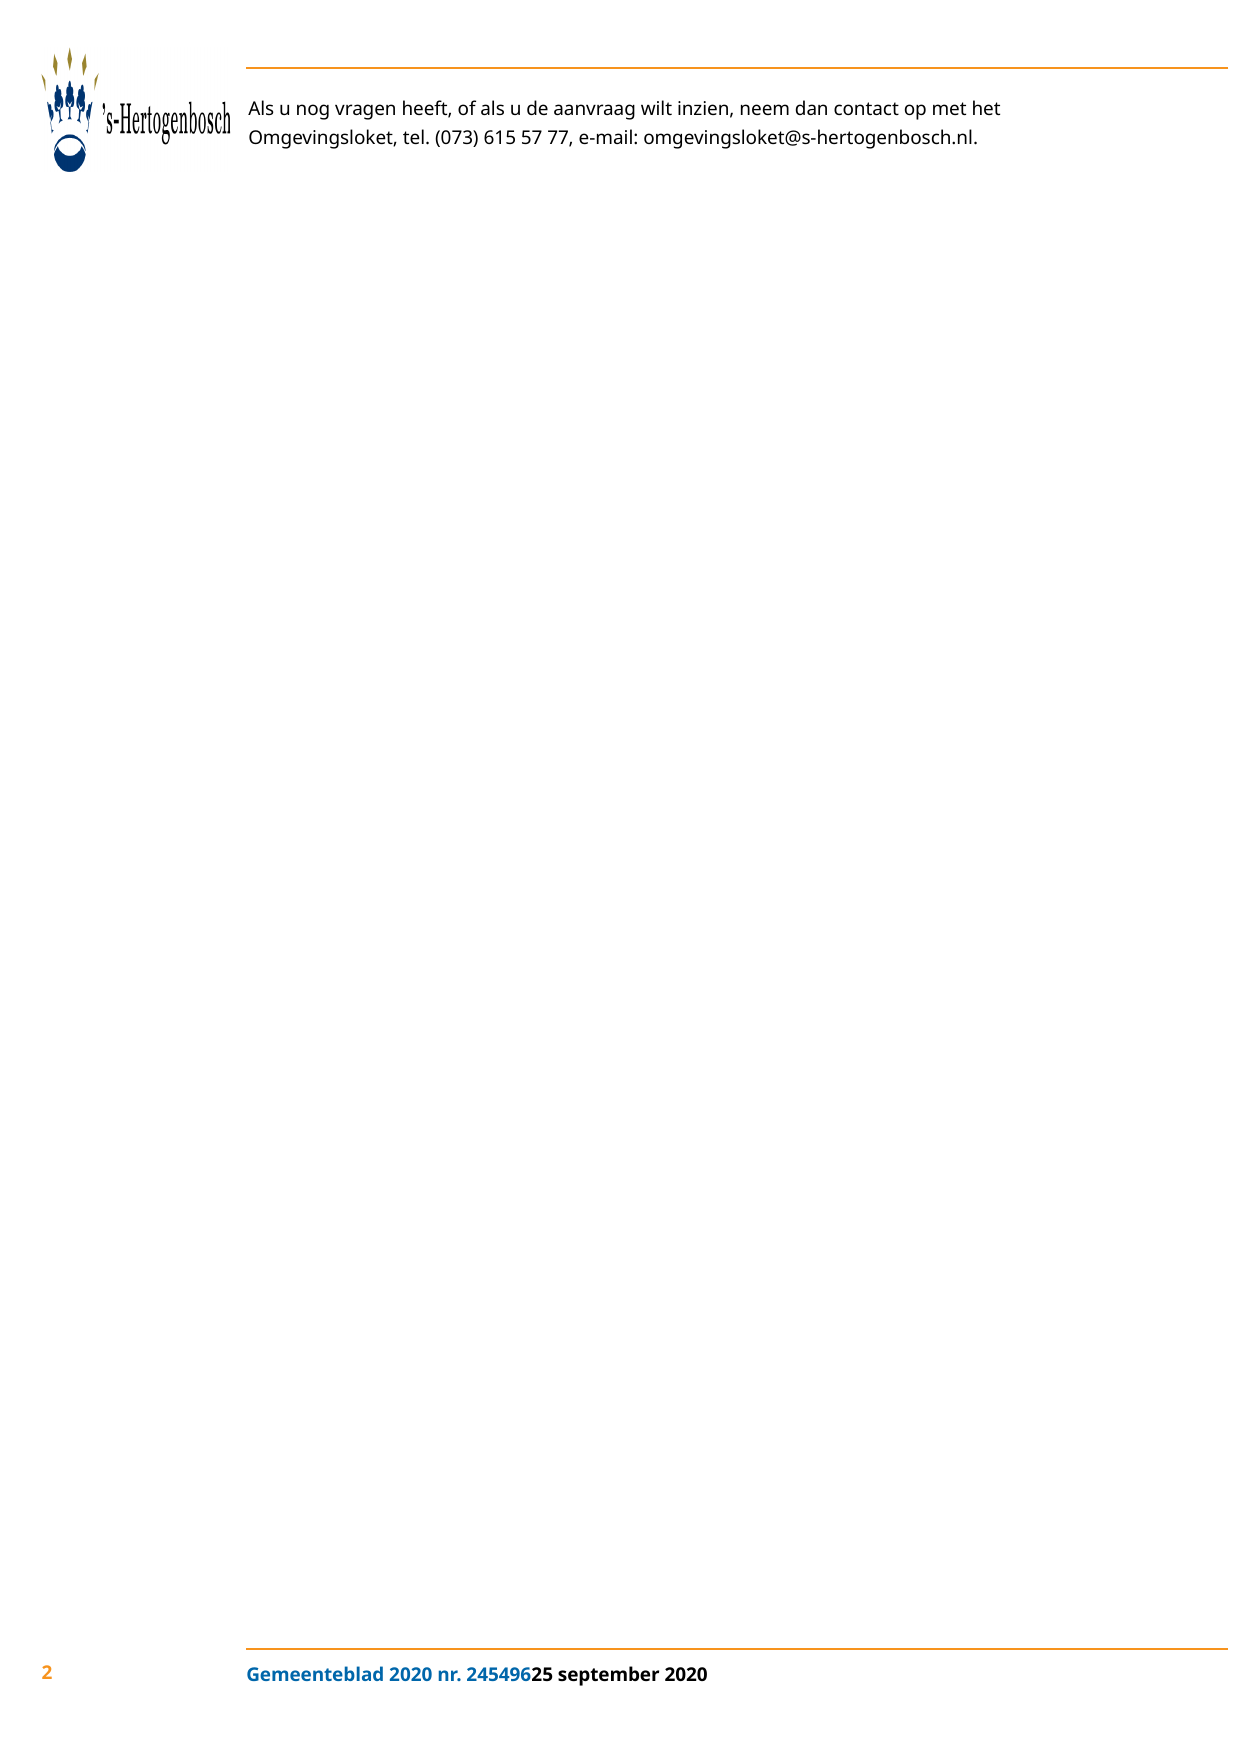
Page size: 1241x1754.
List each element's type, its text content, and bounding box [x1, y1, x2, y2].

text Als u nog vragen heeft, of als u de aanvraag wilt inzien, neem dan contact op met het Omgevingsloket, tel. (073) 615 57 77, e-mail: omgevingsloket@s-hertogenbosch.nl. [248, 95, 1152, 150]
picture [41, 47, 231, 172]
